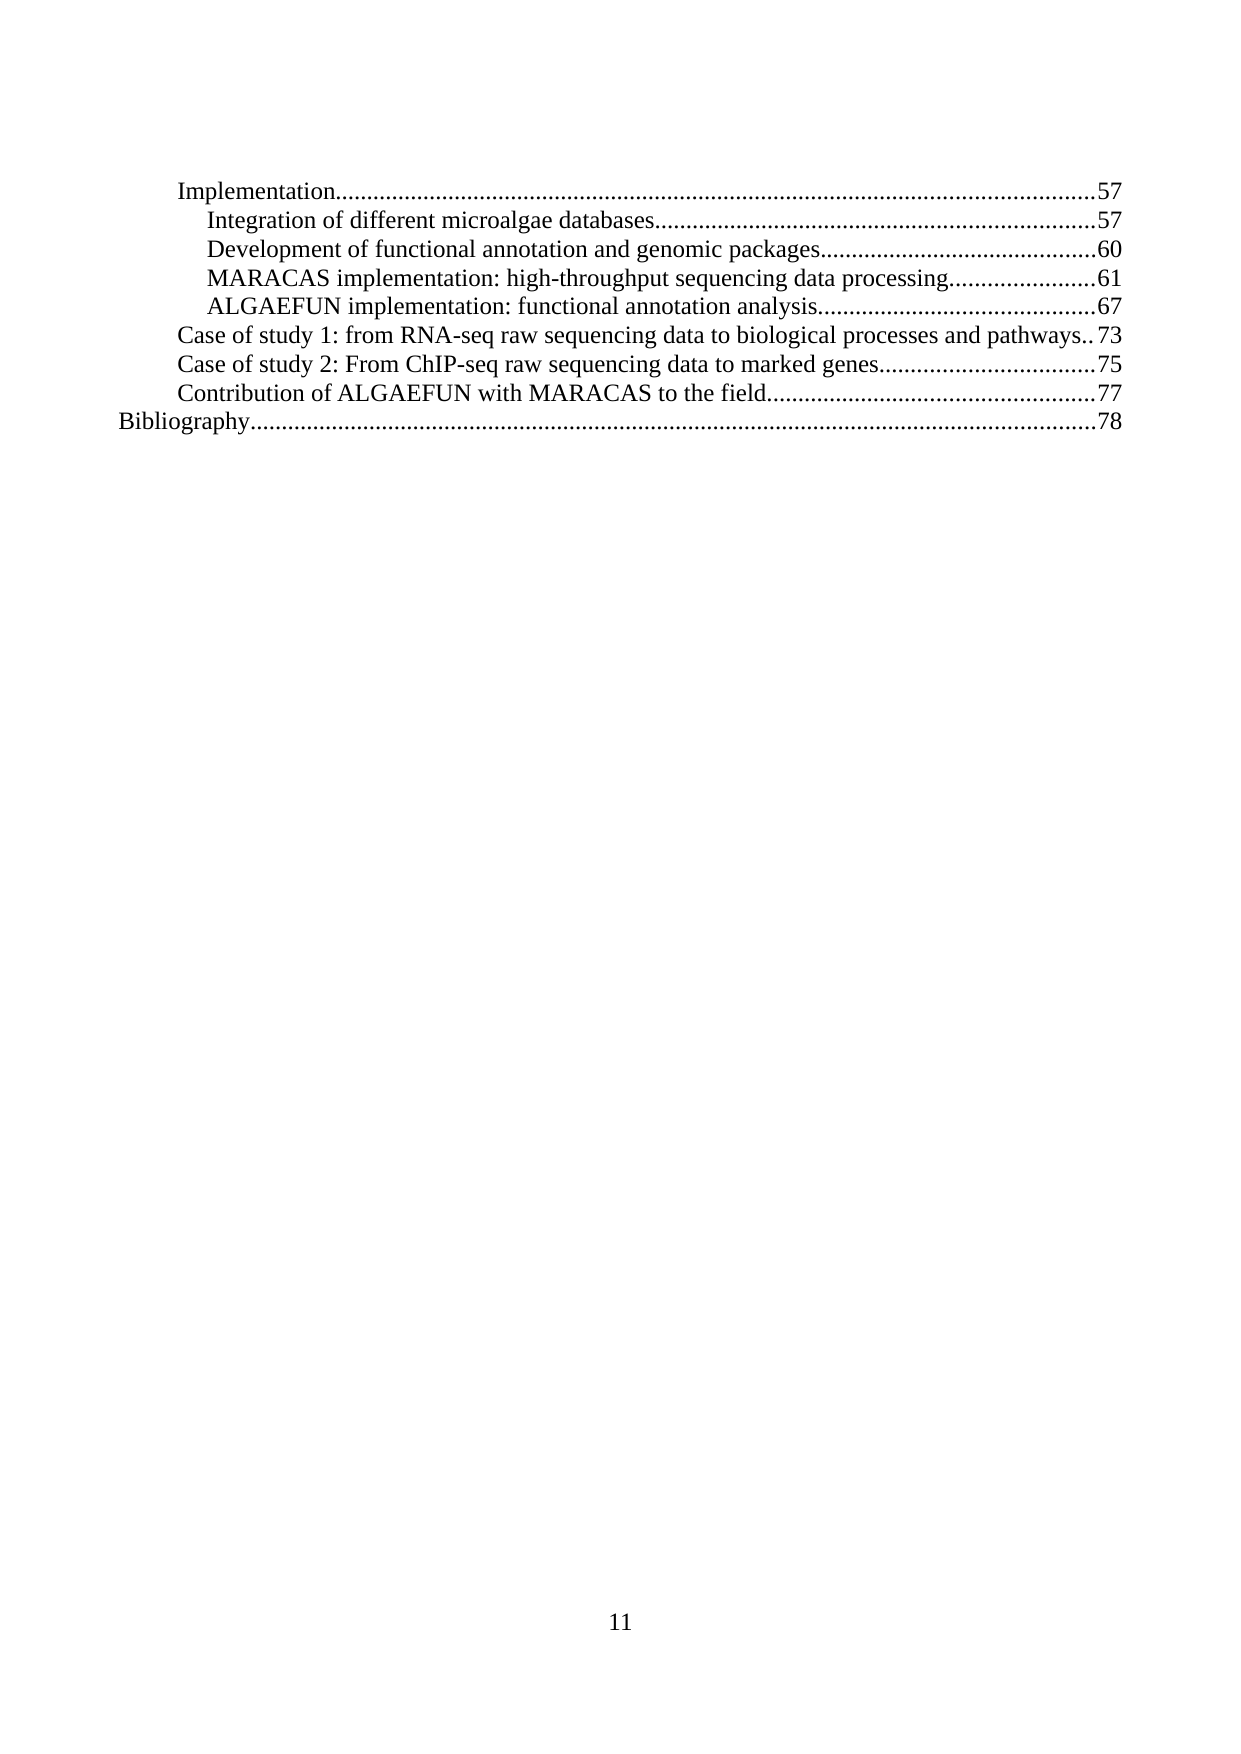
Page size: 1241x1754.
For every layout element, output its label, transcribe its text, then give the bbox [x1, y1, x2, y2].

text Implementation 57 [177, 176, 1122, 205]
text MARACAS implementation: high-throughput sequencing data processing. 61 [207, 263, 1122, 291]
text Development of functional annotation and genomic packages. 60 [207, 234, 1122, 263]
text Bibliography 78 [118, 406, 1122, 435]
text Case of study 2: From ChIP-seq raw sequencing data to marked genes. 75 [177, 349, 1122, 378]
text Case of study 1: from RNA-seq raw sequencing data to biological processes and pathways. 73 [177, 320, 1122, 349]
text Contribution of ALGAEFUN with MARACAS to the field. 77 [177, 378, 1122, 406]
text Integration of different microalgae databases. 57 [207, 205, 1122, 234]
text ALGAEFUN implementation: functional annotation analysis. 67 [207, 291, 1122, 320]
